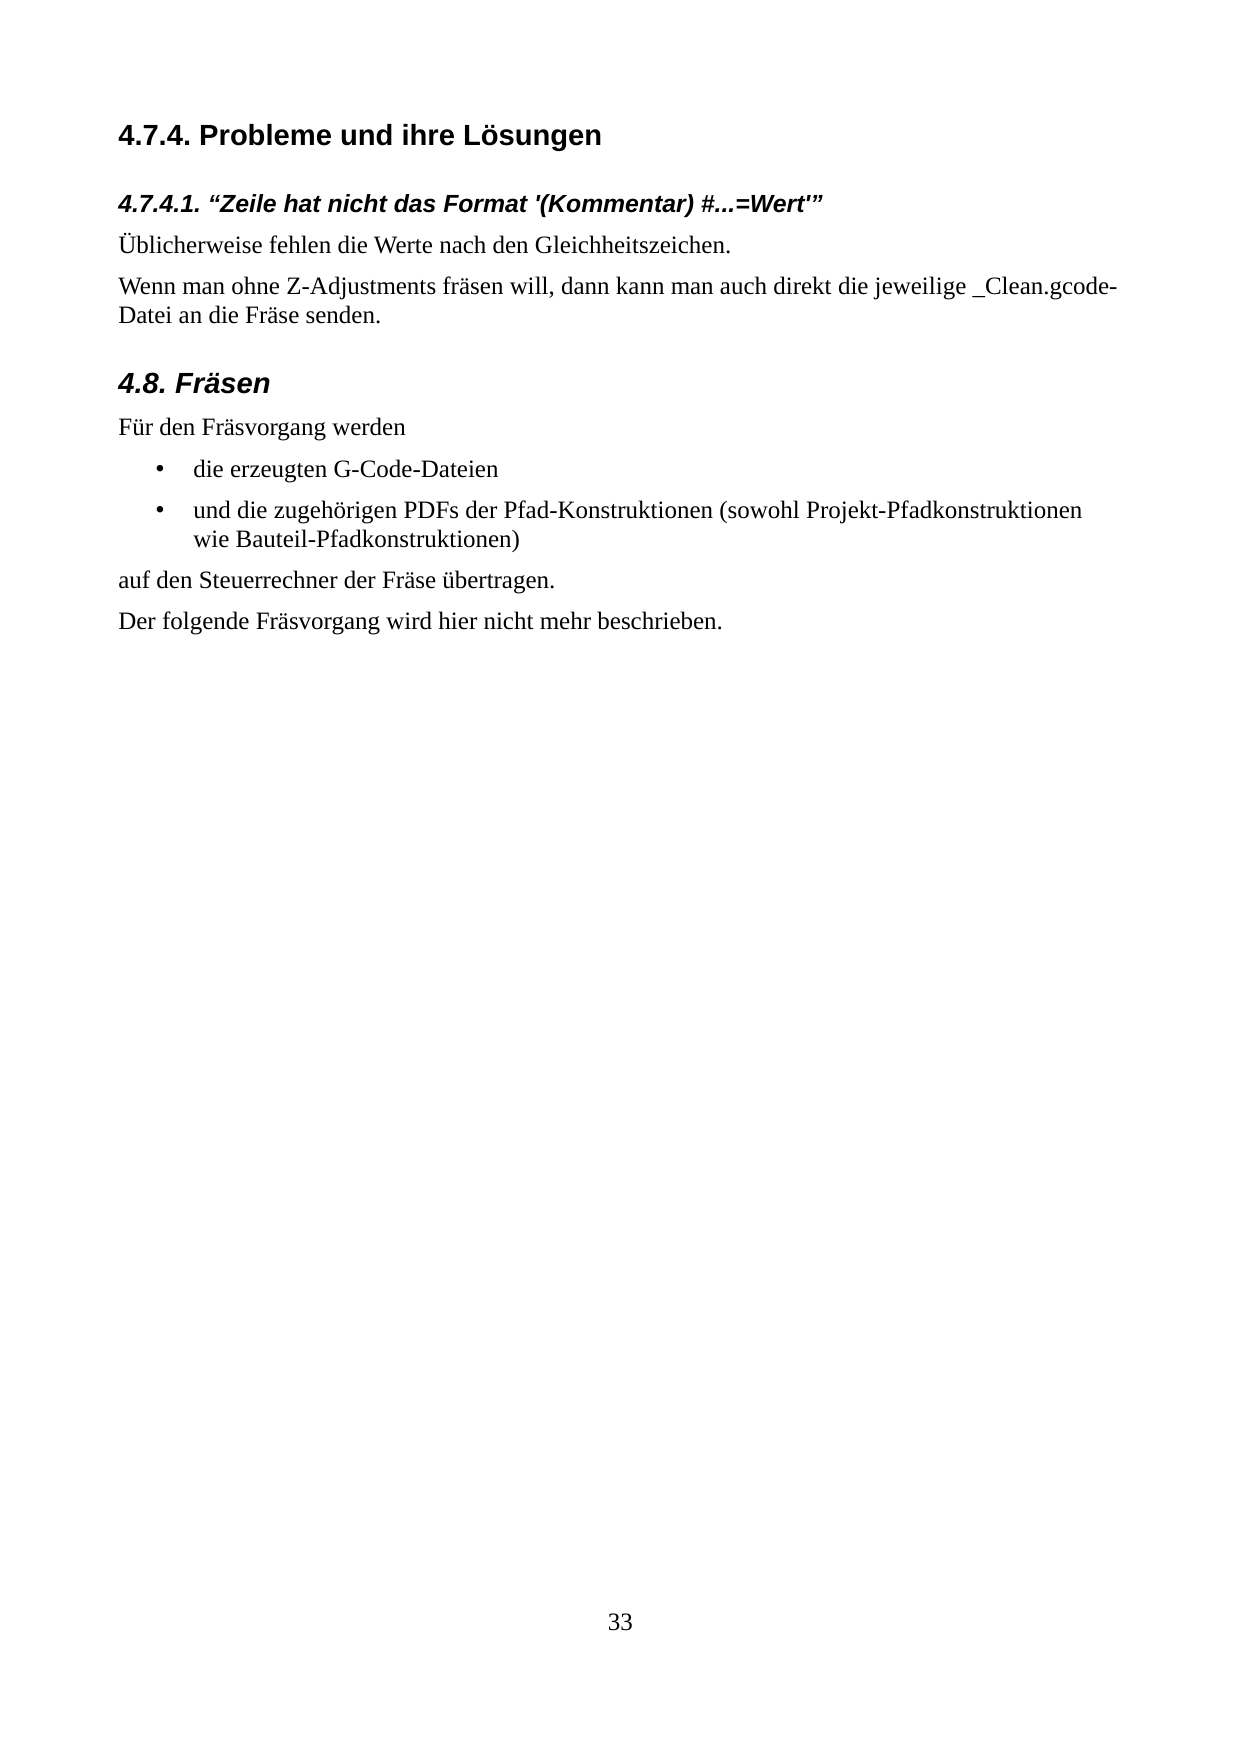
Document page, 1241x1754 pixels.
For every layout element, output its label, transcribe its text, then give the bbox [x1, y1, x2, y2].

text auf den Steuerrechner der Fräse übertragen. [118, 565, 1122, 594]
list die erzeugten G-Code-Dateien [156, 454, 1122, 482]
subtitle 4.7.4.1. “Zeile hat nicht das Format '(Kommentar) #...=Wert'” [118, 189, 1122, 218]
subtitle 4.8. Fräsen [118, 366, 1122, 400]
list und die zugehörigen PDFs der Pfad-Konstruktionen (sowohl Projekt-Pfadkonstruktionen wie Bauteil-Pfadkonstruktionen) [156, 495, 1122, 552]
text Für den Fräsvorgang werden [118, 412, 1122, 441]
subtitle 4.7.4. Probleme und ihre Lösungen [118, 118, 1122, 152]
text Der folgende Fräsvorgang wird hier nicht mehr beschrieben. [118, 606, 1122, 635]
text Wenn man ohne Z-Adjustments fräsen will, dann kann man auch direkt die jeweilige _Clean.gcode-Datei an die Fräse senden. [118, 271, 1122, 329]
text Üblicherweise fehlen die Werte nach den Gleichheitszeichen. [118, 230, 1122, 259]
